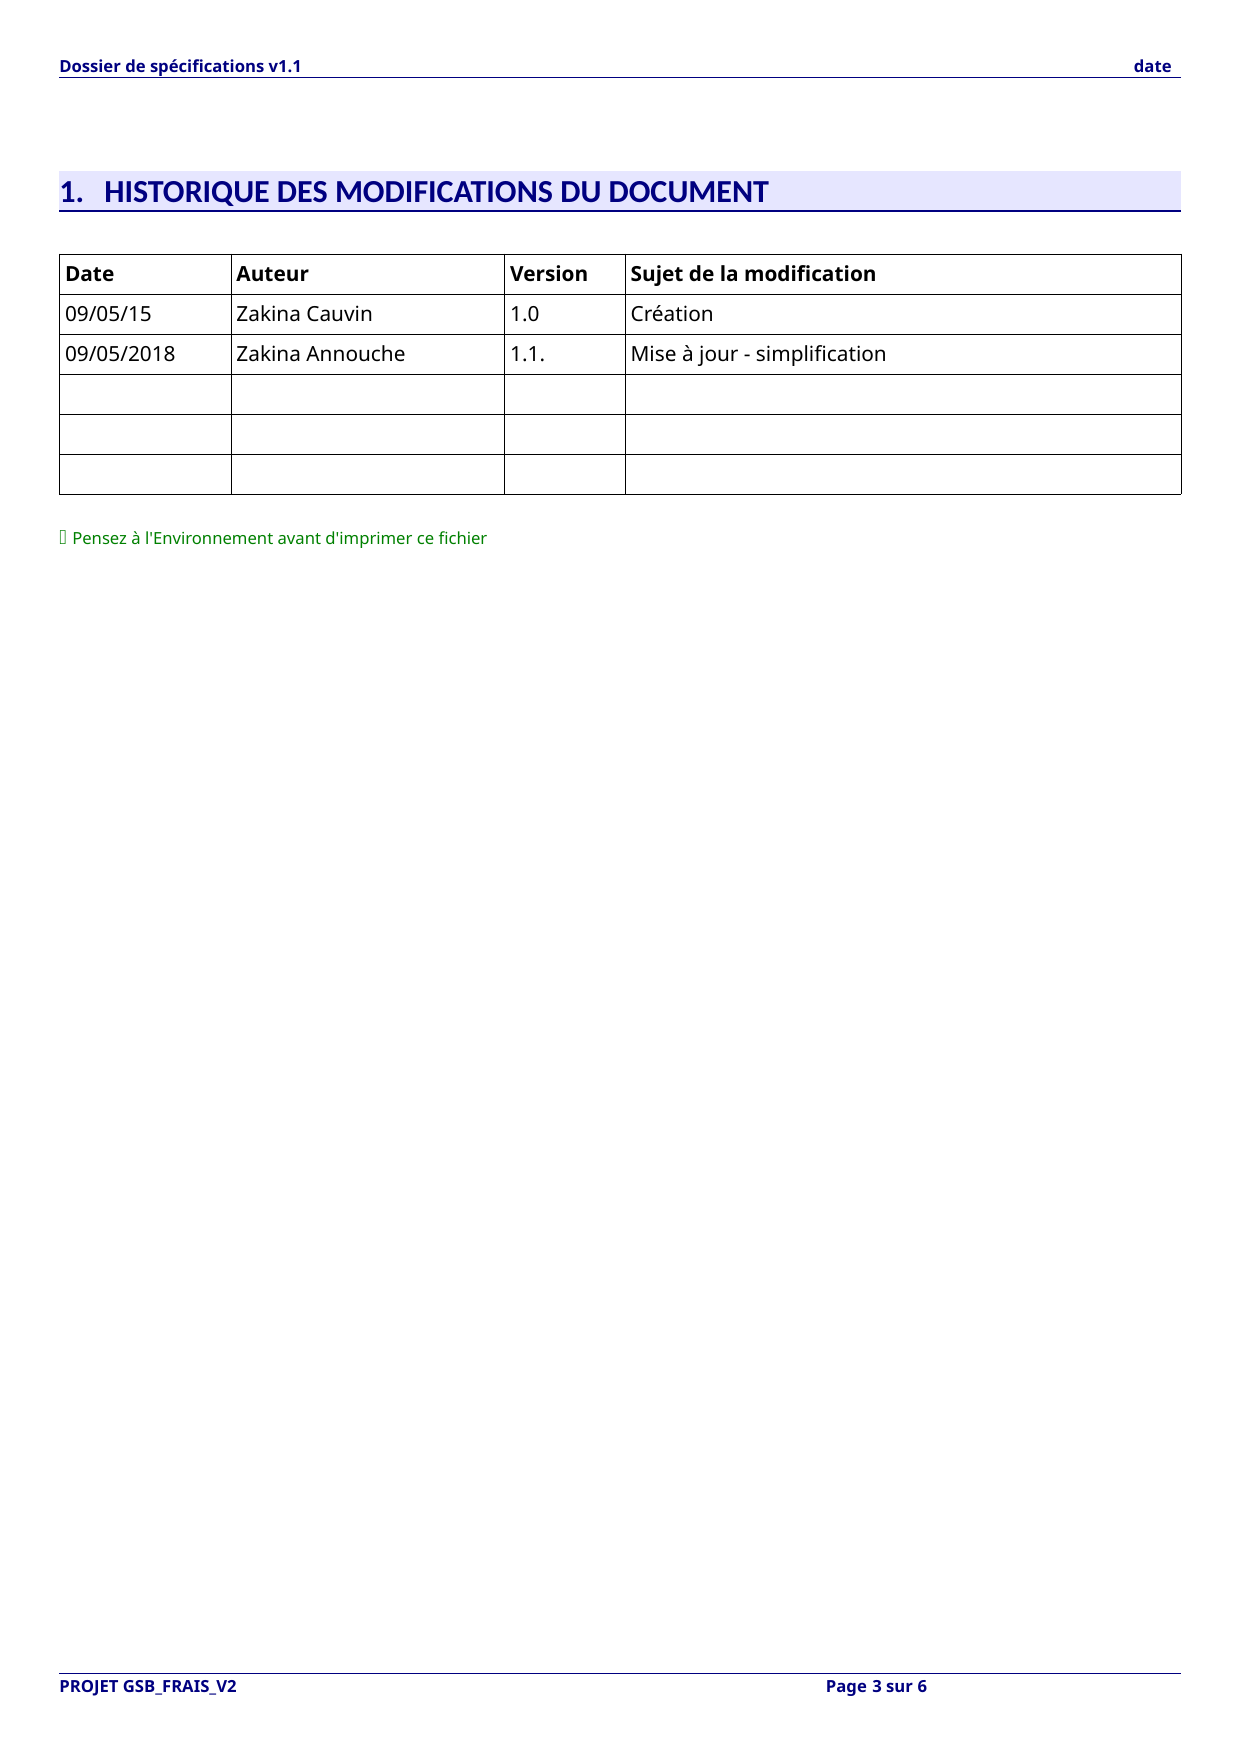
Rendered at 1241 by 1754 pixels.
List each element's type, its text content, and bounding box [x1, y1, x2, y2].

table_cell Création [626, 295, 1181, 333]
table_header Auteur [232, 255, 504, 293]
table_cell [60, 455, 231, 493]
subtitle HISTORIQUE DES MODIFICATIONS DU DOCUMENT [59, 171, 1181, 210]
text P Pensez à l'Environnement avant d'imprimer ce fichier [59, 522, 1181, 551]
table_cell 05/09/15 [60, 295, 231, 333]
table_cell [60, 415, 231, 453]
table_cell Zakina Cauvin [232, 295, 504, 333]
table_cell [626, 415, 1181, 453]
table_cell [505, 415, 625, 453]
table_cell [505, 375, 625, 413]
table_cell 1.1. [505, 335, 625, 373]
table_header Sujet de la modification [626, 255, 1181, 293]
table_cell [505, 455, 625, 493]
table_cell [60, 375, 231, 413]
table_header Version [505, 255, 625, 293]
table_cell [626, 375, 1181, 413]
table_cell 05/09/2018 [60, 335, 231, 373]
table_cell [626, 455, 1181, 493]
table_cell [232, 375, 504, 413]
table_cell [232, 415, 504, 453]
table_cell Zakina Annouche [232, 335, 504, 373]
table_cell 1.0 [505, 295, 625, 333]
table_cell Mise à jour - simplification [626, 335, 1181, 373]
table_header Date [60, 255, 231, 293]
table_cell [232, 455, 504, 493]
